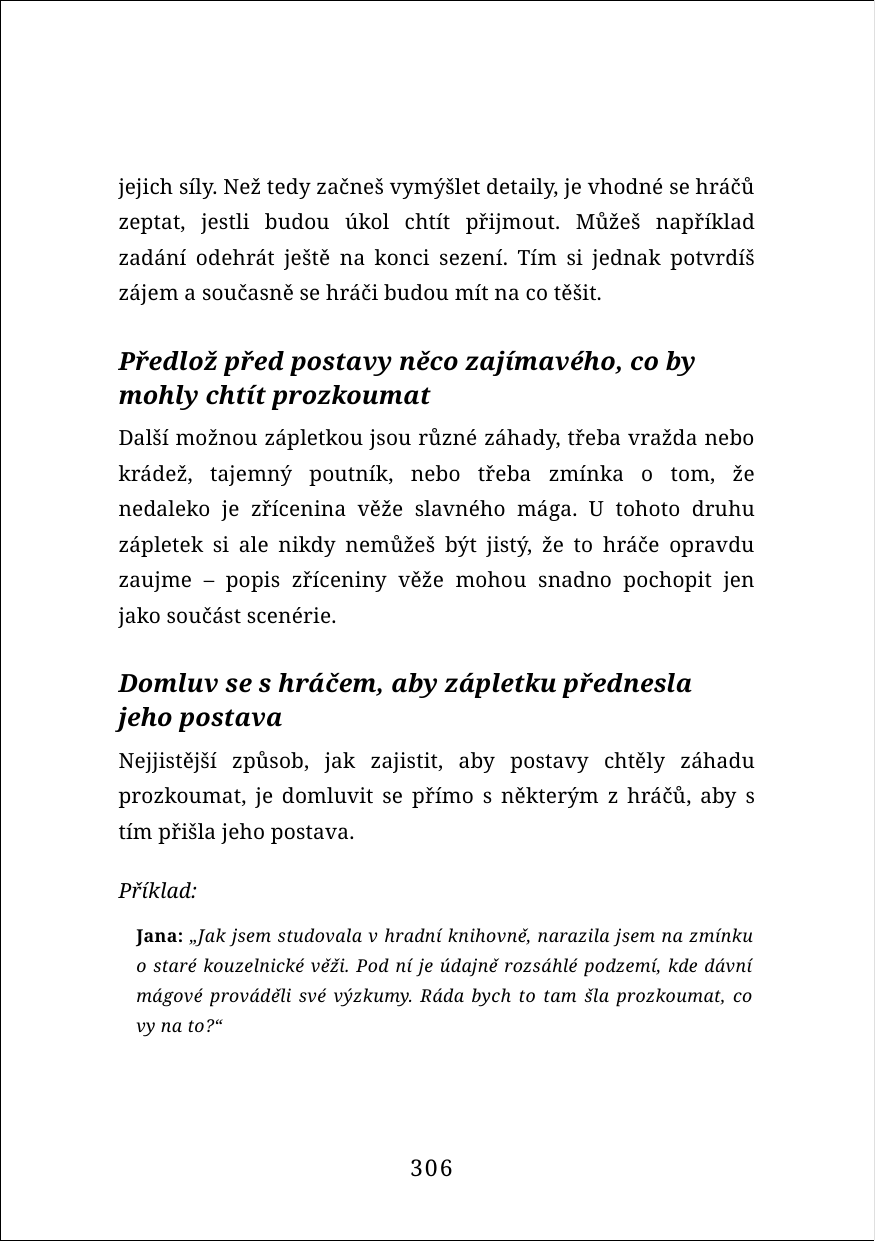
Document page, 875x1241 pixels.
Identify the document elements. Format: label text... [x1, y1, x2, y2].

text Jana: „Jak jsem studovala v hradní knihovně, narazila jsem na zmínku o staré kouzelnické věži. Pod ní je údajně rozsáhlé podzemí, kde dávní mágové prováděli své výzkumy. Ráda bych to tam šla prozkoumat, co vy na to?“ [136, 923, 756, 1038]
text Další možnou zápletkou jsou různé záhady, třeba vražda nebo krádež, tajemný poutník, nebo třeba zmínka o tom, že nedaleko je zřícenina věže slavného mága. U tohoto druhu zápletek si ale nikdy nemůžeš být jistý, že to hráče opravdu zaujme – popis zříceniny věže mohou snadno pochopit jen jako součást scenérie. [118, 423, 756, 629]
text jejich síly. Než tedy začneš vymýšlet detaily, je vhodné se hráčů zeptat, jestli budou úkol chtít přijmout. Můžeš například zadání odehrát ještě na konci sezení. Tím si jednak potvrdíš zájem a současně se hráči budou mít na co těšit. [118, 172, 756, 307]
subtitle Předlož před postavy něco zajímavého, co by mohly chtít prozkoumat [118, 343, 756, 411]
text Nejjistější způsob, jak zajistit, aby postavy chtěly záhadu prozkoumat, je domluvit se přímo s některým z hráčů, aby s tím přišla jeho postava. [118, 746, 756, 845]
text Příklad: [118, 876, 756, 904]
subtitle Domluv se s hráčem, aby zápletku přednesla jeho postava [118, 666, 756, 734]
